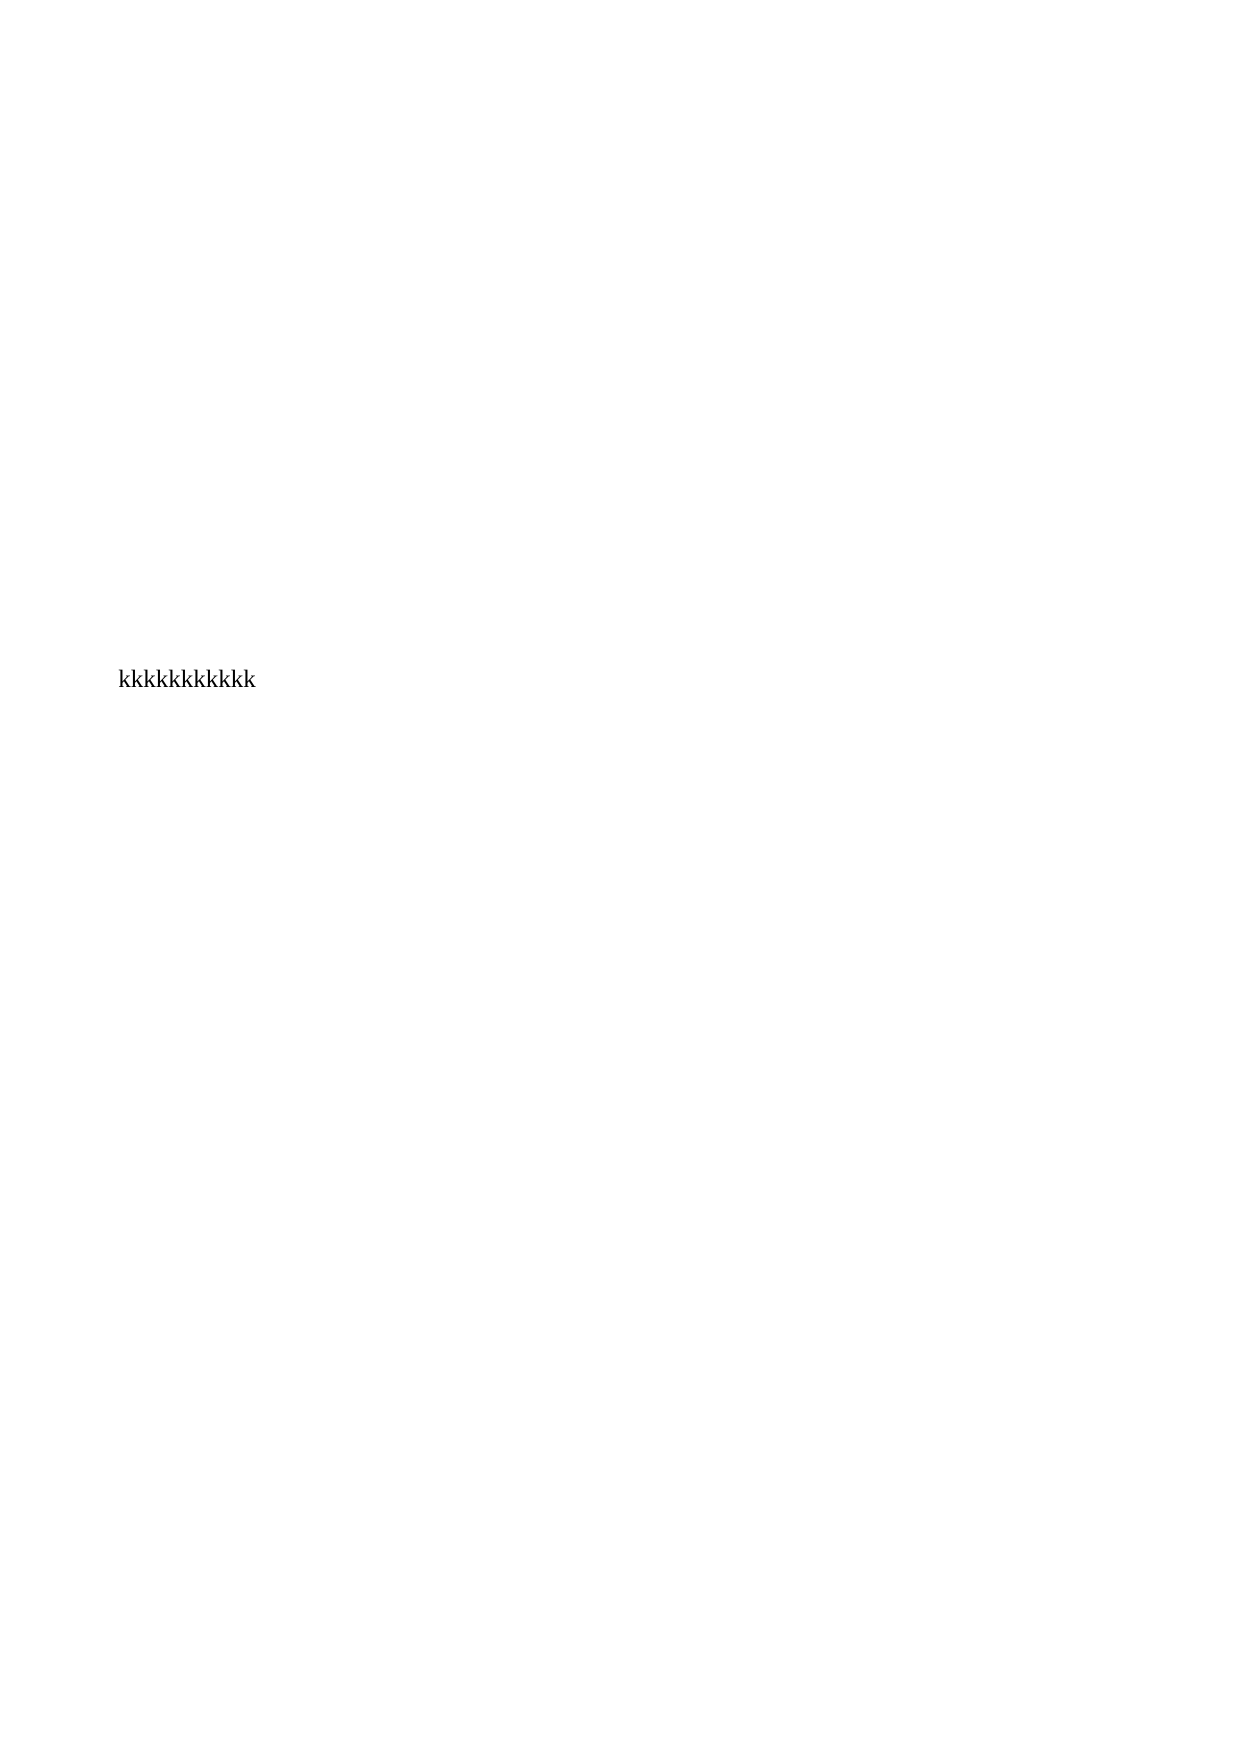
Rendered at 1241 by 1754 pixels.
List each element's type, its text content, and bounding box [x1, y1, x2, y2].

text kkkkkkkkkkk [118, 664, 1122, 693]
